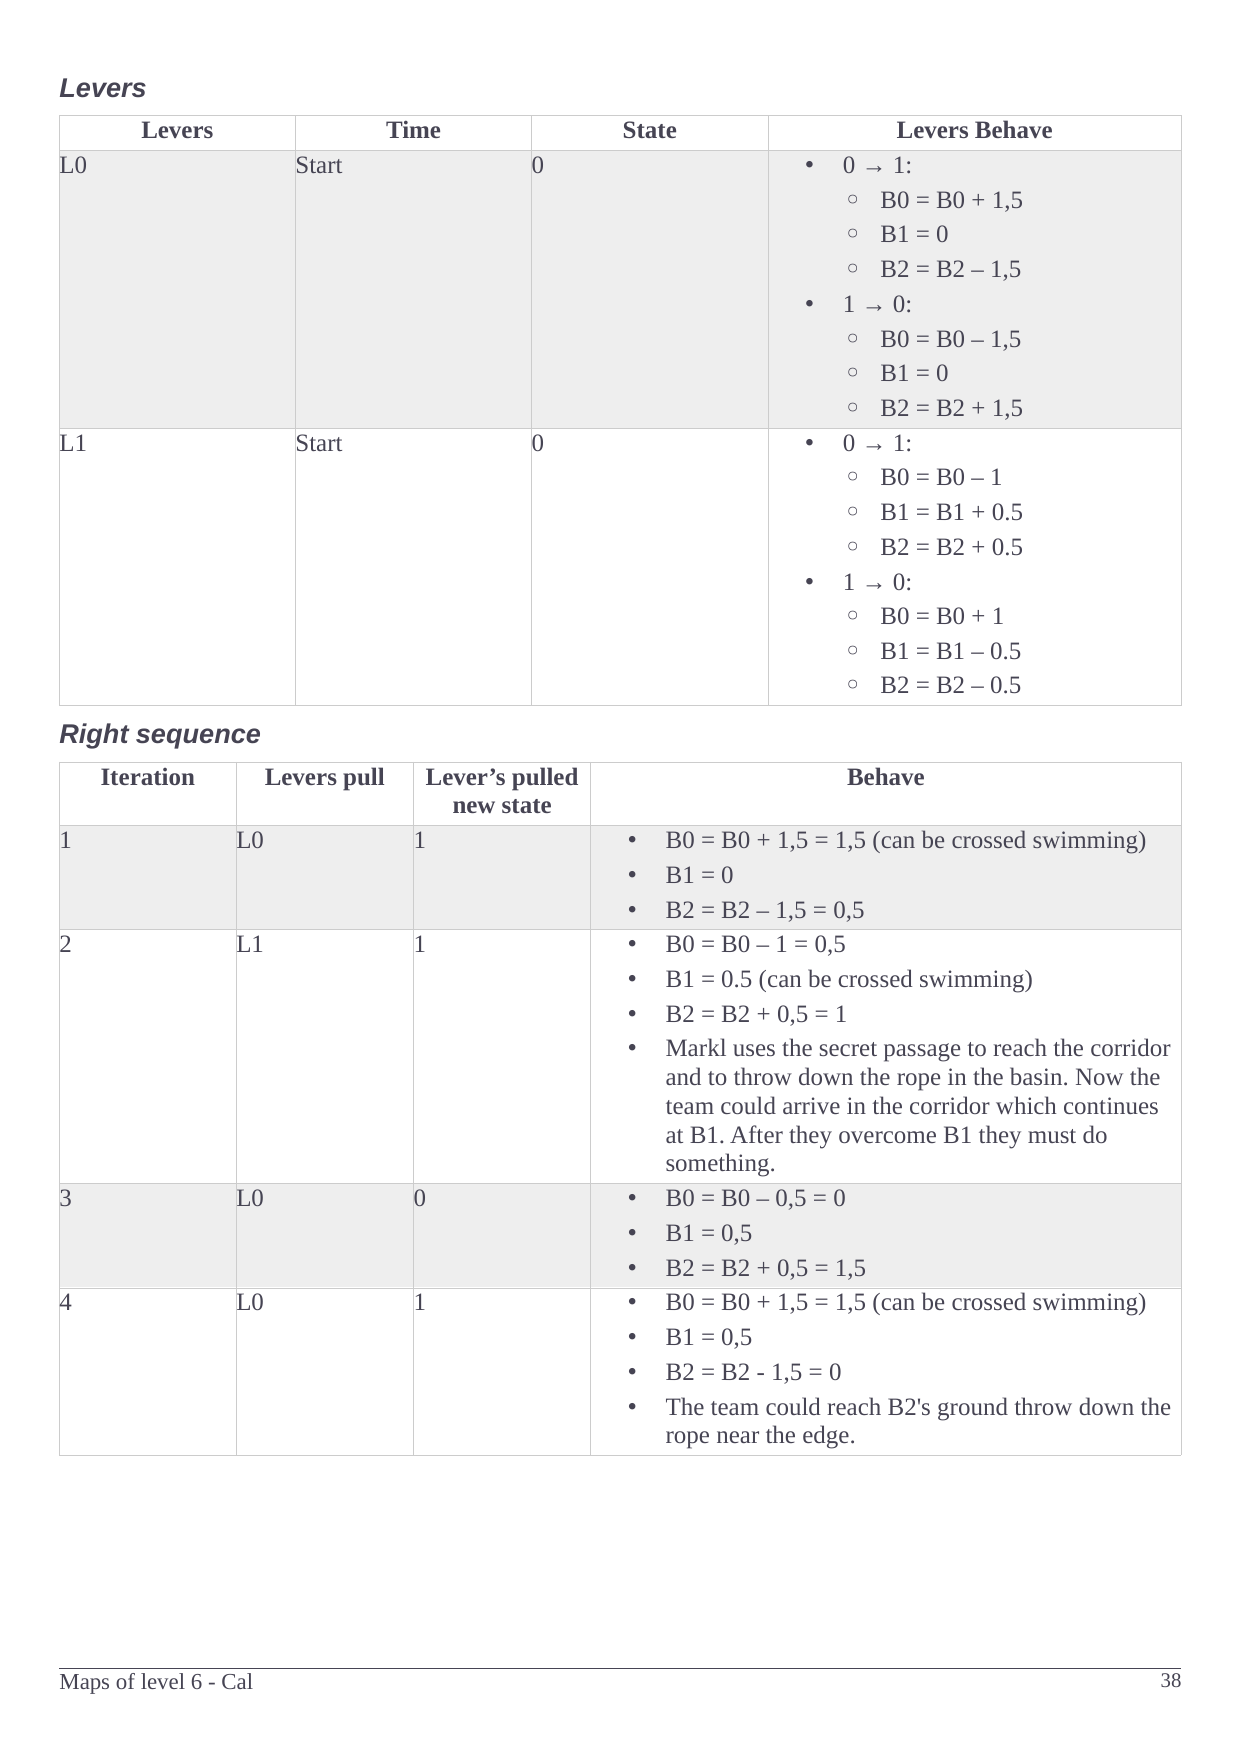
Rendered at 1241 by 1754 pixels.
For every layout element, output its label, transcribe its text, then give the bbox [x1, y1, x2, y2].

table_cell 0 [532, 429, 768, 705]
table_header State [532, 116, 768, 150]
subtitle Levers [59, 72, 1181, 103]
table_header Behave [591, 763, 1181, 825]
table_cell B0 = B0 – 0,5 = 0 B1 = 0,5 B2 = B2 + 0,5 = 1,5 [591, 1184, 1181, 1287]
table_header Lever’s pulled new state [414, 763, 590, 825]
table_cell 0 → 1: B0 = B0 – 1 B1 = B1 + 0.5 B2 = B2 + 0.5 1 → 0: B0 = B0 + 1 B1 = B1 – 0.5 B2 = B2 – 0.5 [769, 429, 1181, 705]
table_cell 0 [532, 151, 768, 428]
table_cell B0 = B0 + 1,5 = 1,5 (can be crossed swimming) B1 = 0,5 B2 = B2 - 1,5 = 0 The team could reach B2's ground throw down the rope near the edge. [591, 1289, 1181, 1455]
table_cell 3 [60, 1184, 236, 1287]
table_cell 2 [60, 930, 236, 1183]
table_cell 1 [414, 1289, 590, 1455]
table_cell L1 [237, 930, 413, 1183]
table_cell 0 → 1: B0 = B0 + 1,5 B1 = 0 B2 = B2 – 1,5 1 → 0: B0 = B0 – 1,5 B1 = 0 B2 = B2 + 1,5 [769, 151, 1181, 428]
table_cell B0 = B0 + 1,5 = 1,5 (can be crossed swimming) B1 = 0 B2 = B2 – 1,5 = 0,5 [591, 826, 1181, 929]
table_cell 1 [414, 930, 590, 1183]
table_header Levers [60, 116, 295, 150]
table_cell 0 [414, 1184, 590, 1287]
table_cell Start [296, 151, 531, 428]
table_cell L0 [60, 151, 295, 428]
table_header Levers Behave [769, 116, 1181, 150]
subtitle Right sequence [59, 718, 1181, 749]
table_cell 1 [60, 826, 236, 929]
table_cell B0 = B0 – 1 = 0,5 B1 = 0.5 (can be crossed swimming) B2 = B2 + 0,5 = 1 Markl uses the secret passage to reach the corridor and to throw down the rope in the basin. Now the team could arrive in the corridor which continues at B1. After they overcome B1 they must do something. [591, 930, 1181, 1183]
table_cell Start [296, 429, 531, 705]
table_header Iteration [60, 763, 236, 825]
table_cell L0 [237, 1184, 413, 1287]
table_cell 4 [60, 1289, 236, 1455]
table_cell 1 [414, 826, 590, 929]
table_cell L0 [237, 826, 413, 929]
table_cell L0 [237, 1289, 413, 1455]
table_header Time [296, 116, 531, 150]
table_cell L1 [60, 429, 295, 705]
table_header Levers pull [237, 763, 413, 825]
